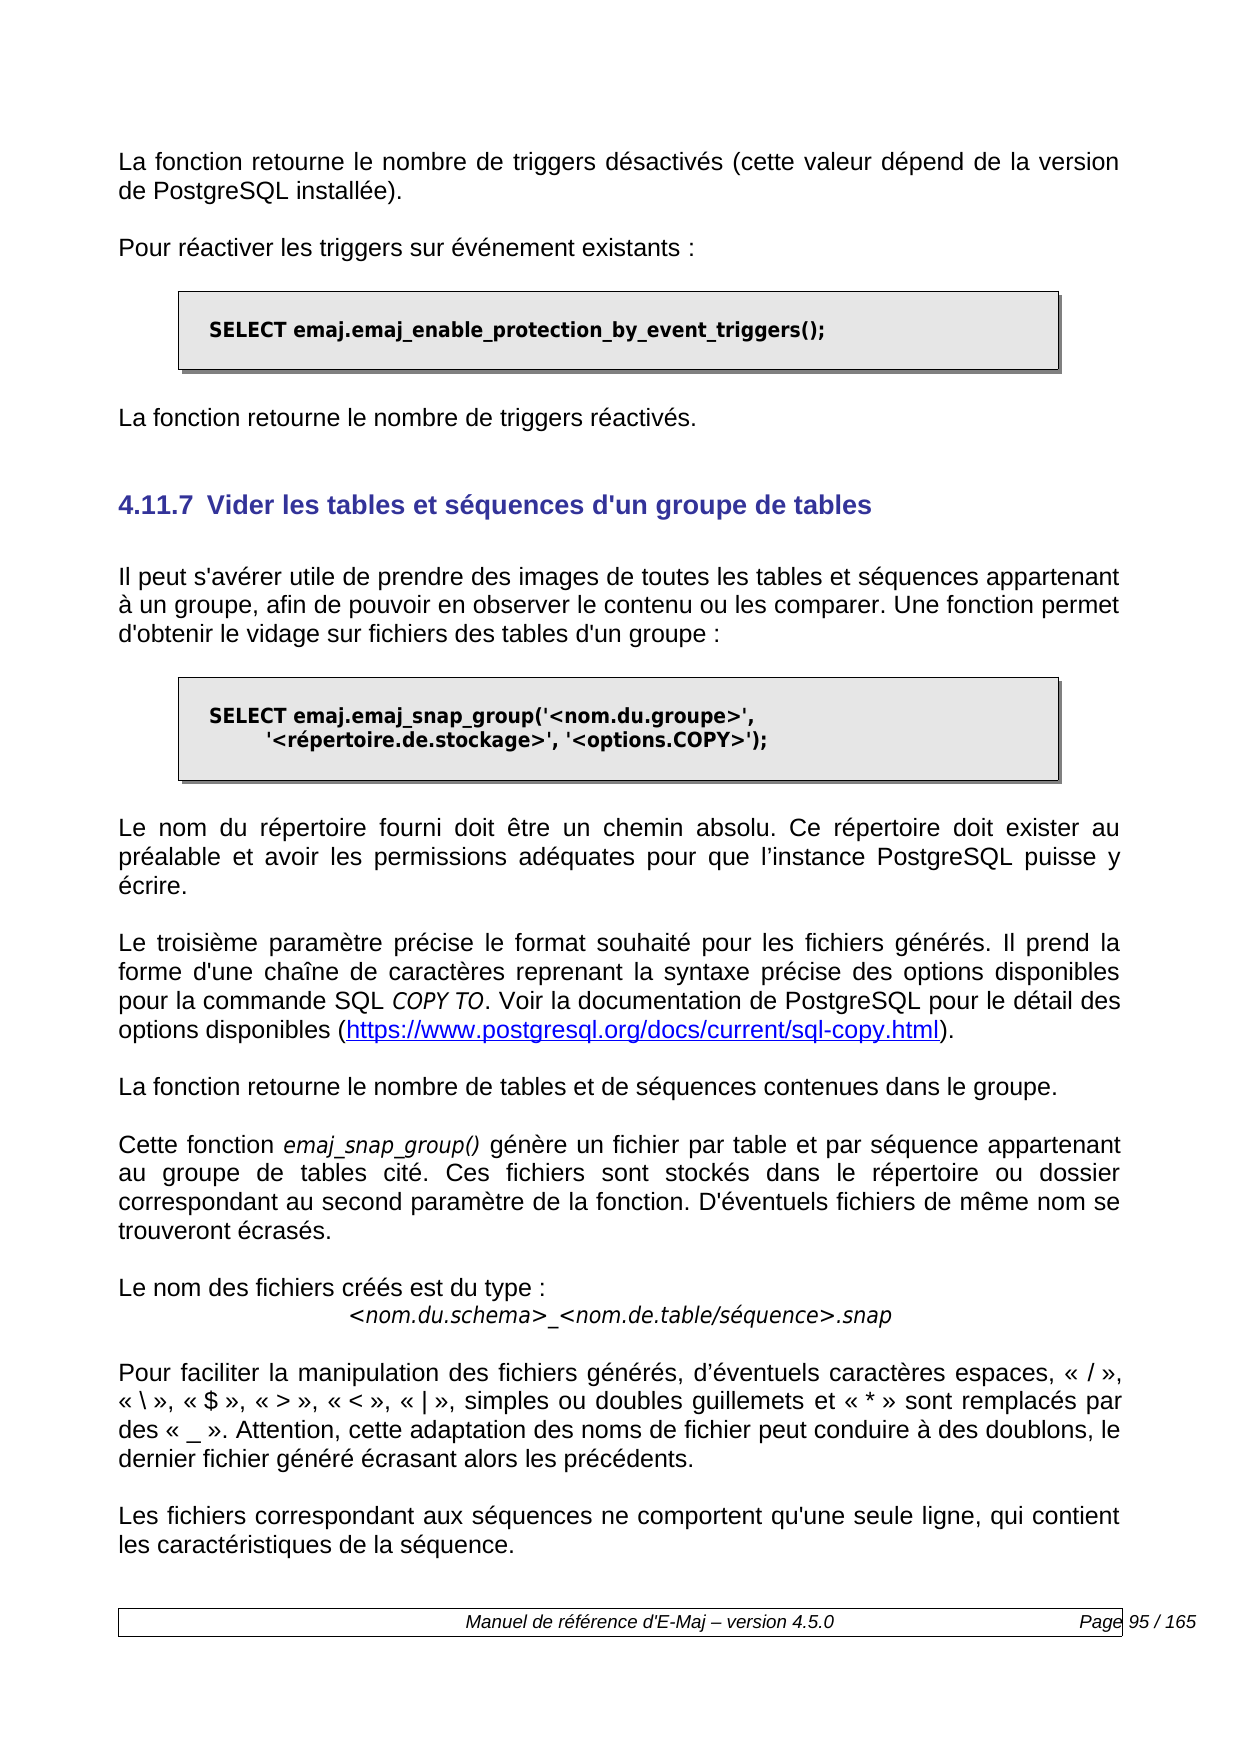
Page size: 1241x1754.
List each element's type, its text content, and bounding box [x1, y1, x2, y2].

text La fonction retourne le nombre de triggers réactivés. [118, 403, 1122, 432]
text Pour faciliter la manipulation des fichiers générés, d’éventuels caractères espaces, « / », « \ », « $ », « > », « < », « | », simples ou doubles guillemets et « * » sont remplacés par des « _ ». Attention, cette adaptation des noms de fichier peut conduire à des doublons, le dernier fichier généré écrasant alors les précédents. [118, 1358, 1122, 1473]
text Cette fonction emaj_snap_group() génère un fichier par table et par séquence appartenant au groupe de tables cité. Ces fichiers sont stockés dans le répertoire ou dossier correspondant au second paramètre de la fonction. D'éventuels fichiers de même nom se trouveront écrasés. [118, 1129, 1122, 1245]
text SELECT emaj.emaj_snap_group('<nom.du.groupe>', [179, 701, 1058, 725]
text '<répertoire.de.stockage>', '<options.COPY>'); [179, 725, 1058, 749]
text <nom.du.schema>_<nom.de.table/séquence>.snap [118, 1302, 1122, 1329]
text Le troisième paramètre précise le format souhaité pour les fichiers générés. Il prend la forme d'une chaîne de caractères reprenant la syntaxe précise des options disponibles pour la commande SQL COPY TO. Voir la documentation de PostgreSQL pour le détail des options disponibles (https://www.postgresql.org/docs/current/sql-copy.html). [118, 928, 1122, 1043]
text Il peut s'avérer utile de prendre des images de toutes les tables et séquences appartenant à un groupe, afin de pouvoir en observer le contenu ou les comparer. Une fonction permet d'obtenir le vidage sur fichiers des tables d'un groupe : [118, 562, 1122, 648]
text Le nom du répertoire fourni doit être un chemin absolu. Ce répertoire doit exister au préalable et avoir les permissions adéquates pour que l’instance PostgreSQL puisse y écrire. [118, 813, 1122, 899]
subtitle Vider les tables et séquences d'un groupe de tables [118, 489, 1122, 520]
text La fonction retourne le nombre de tables et de séquences contenues dans le groupe. [118, 1072, 1122, 1101]
text Pour réactiver les triggers sur événement existants : [118, 233, 1122, 262]
text La fonction retourne le nombre de triggers désactivés (cette valeur dépend de la version de PostgreSQL installée). [118, 147, 1122, 204]
text Les fichiers correspondant aux séquences ne comportent qu'une seule ligne, qui contient les caractéristiques de la séquence. [118, 1501, 1122, 1559]
text Le nom des fichiers créés est du type : [118, 1273, 1122, 1302]
text SELECT emaj.emaj_enable_protection_by_event_triggers(); [179, 315, 1058, 339]
